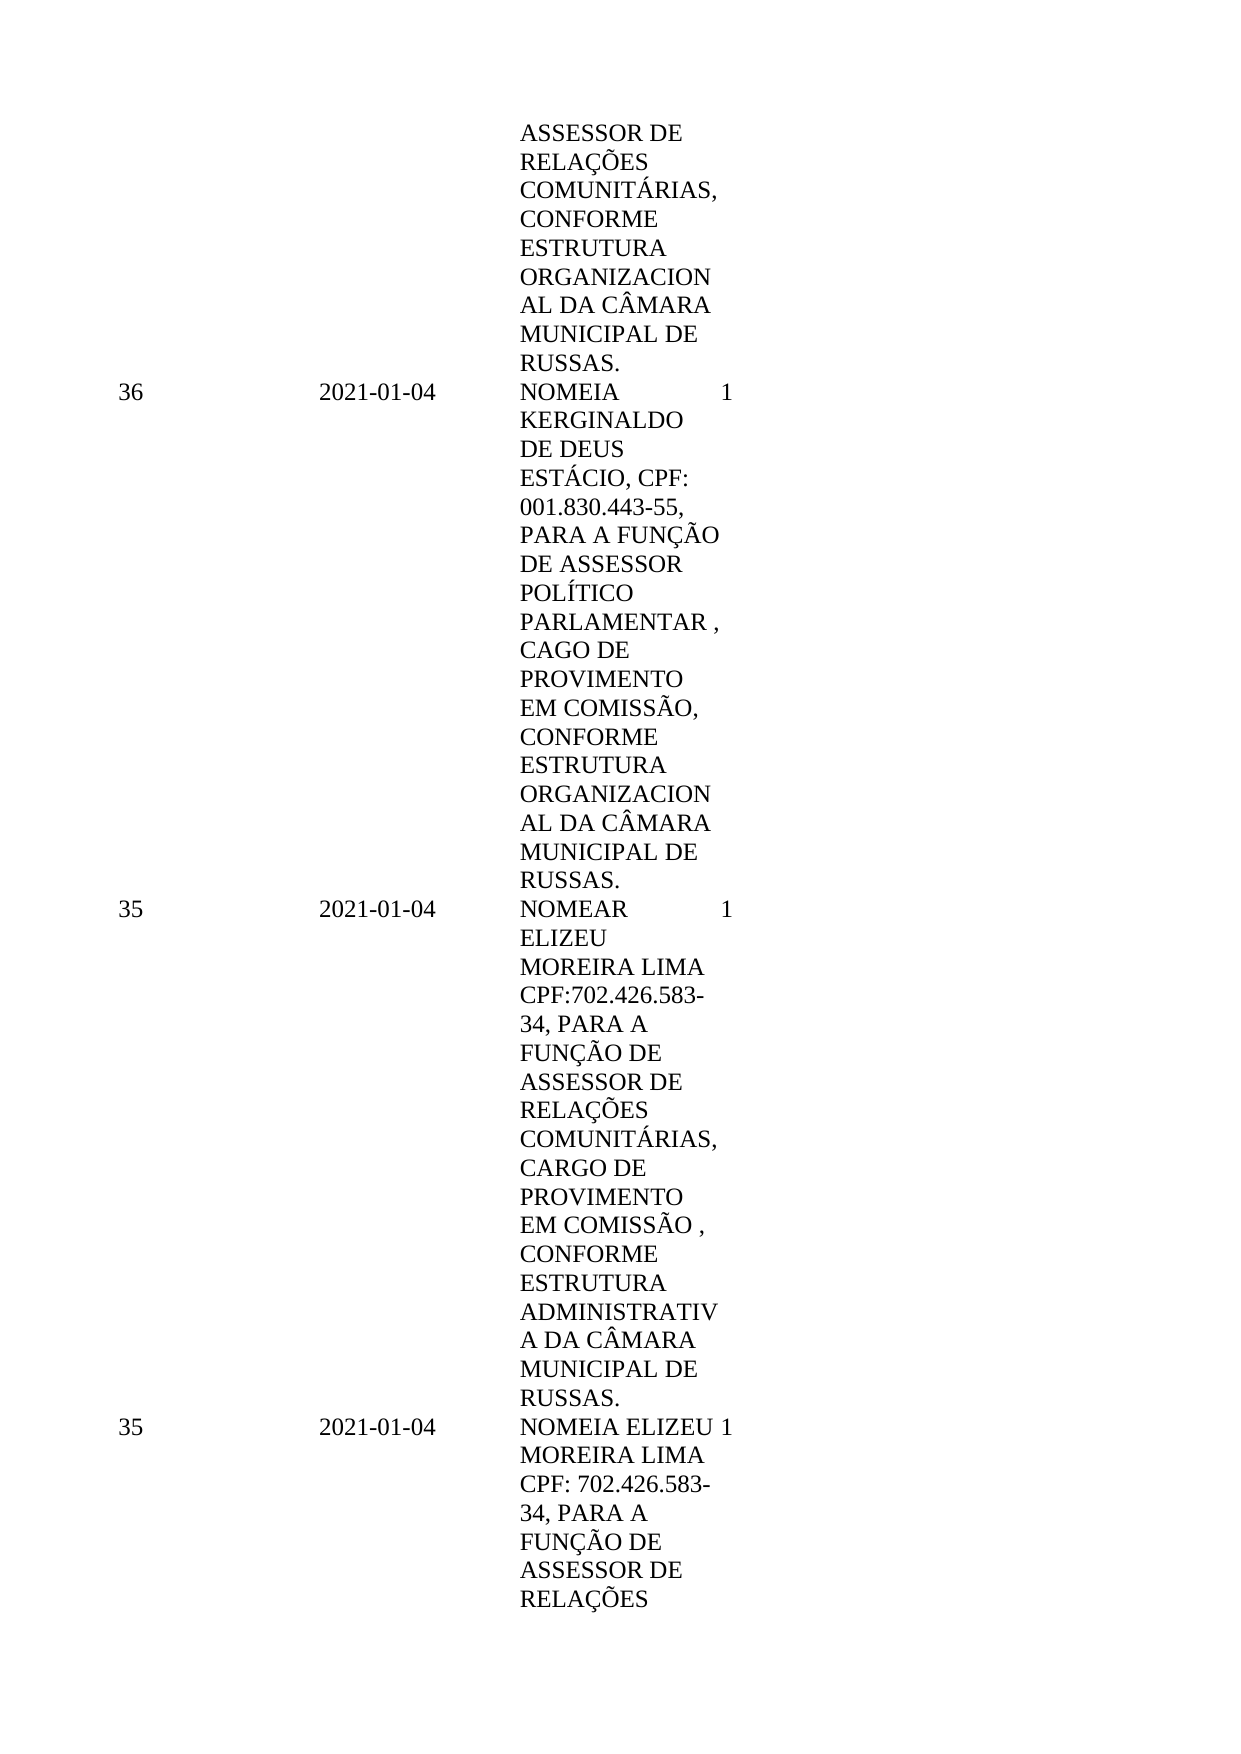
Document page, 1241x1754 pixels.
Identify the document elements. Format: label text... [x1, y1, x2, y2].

table_cell [921, 894, 1122, 1412]
table_cell NOMEAR ELIZEU MOREIRA LIMA CPF:702.426.583-34, PARA A FUNÇÃO DE ASSESSOR DE RELAÇÕES COMUNITÁRIAS, CARGO DE PROVIMENTO EM COMISSÃO , CONFORME ESTRUTURA ADMINISTRATIVA DA CÂMARA MUNICIPAL DE RUSSAS. [520, 894, 720, 1412]
table_cell 1 [720, 377, 921, 894]
table_cell 1 [720, 1412, 921, 1613]
table_cell [921, 118, 1122, 377]
table_cell 2021-01-04 [319, 377, 519, 894]
table_cell 1 [720, 894, 921, 1412]
table_cell [921, 377, 1122, 894]
table_cell 2021-01-04 [319, 1412, 519, 1613]
table_cell NOMEIA ELIZEU MOREIRA LIMA CPF: 702.426.583-34, PARA A FUNÇÃO DE ASSESSOR DE RELAÇÕES [520, 1412, 720, 1613]
table_cell 35 [118, 894, 319, 1412]
table_cell [319, 118, 519, 377]
table_cell 36 [118, 377, 319, 894]
table_cell 2021-01-04 [319, 894, 519, 1412]
table_cell 35 [118, 1412, 319, 1613]
table_cell [720, 118, 921, 377]
table_cell ASSESSOR DE RELAÇÕES COMUNITÁRIAS, CONFORME ESTRUTURA ORGANIZACIONAL DA CÂMARA MUNICIPAL DE RUSSAS. [520, 118, 720, 377]
table_cell [118, 118, 319, 377]
table_cell [921, 1412, 1122, 1613]
table_cell NOMEIA KERGINALDO DE DEUS ESTÁCIO, CPF: 001.830.443-55, PARA A FUNÇÃO DE ASSESSOR POLÍTICO PARLAMENTAR , CAGO DE PROVIMENTO EM COMISSÃO, CONFORME ESTRUTURA ORGANIZACIONAL DA CÂMARA MUNICIPAL DE RUSSAS. [520, 377, 720, 894]
